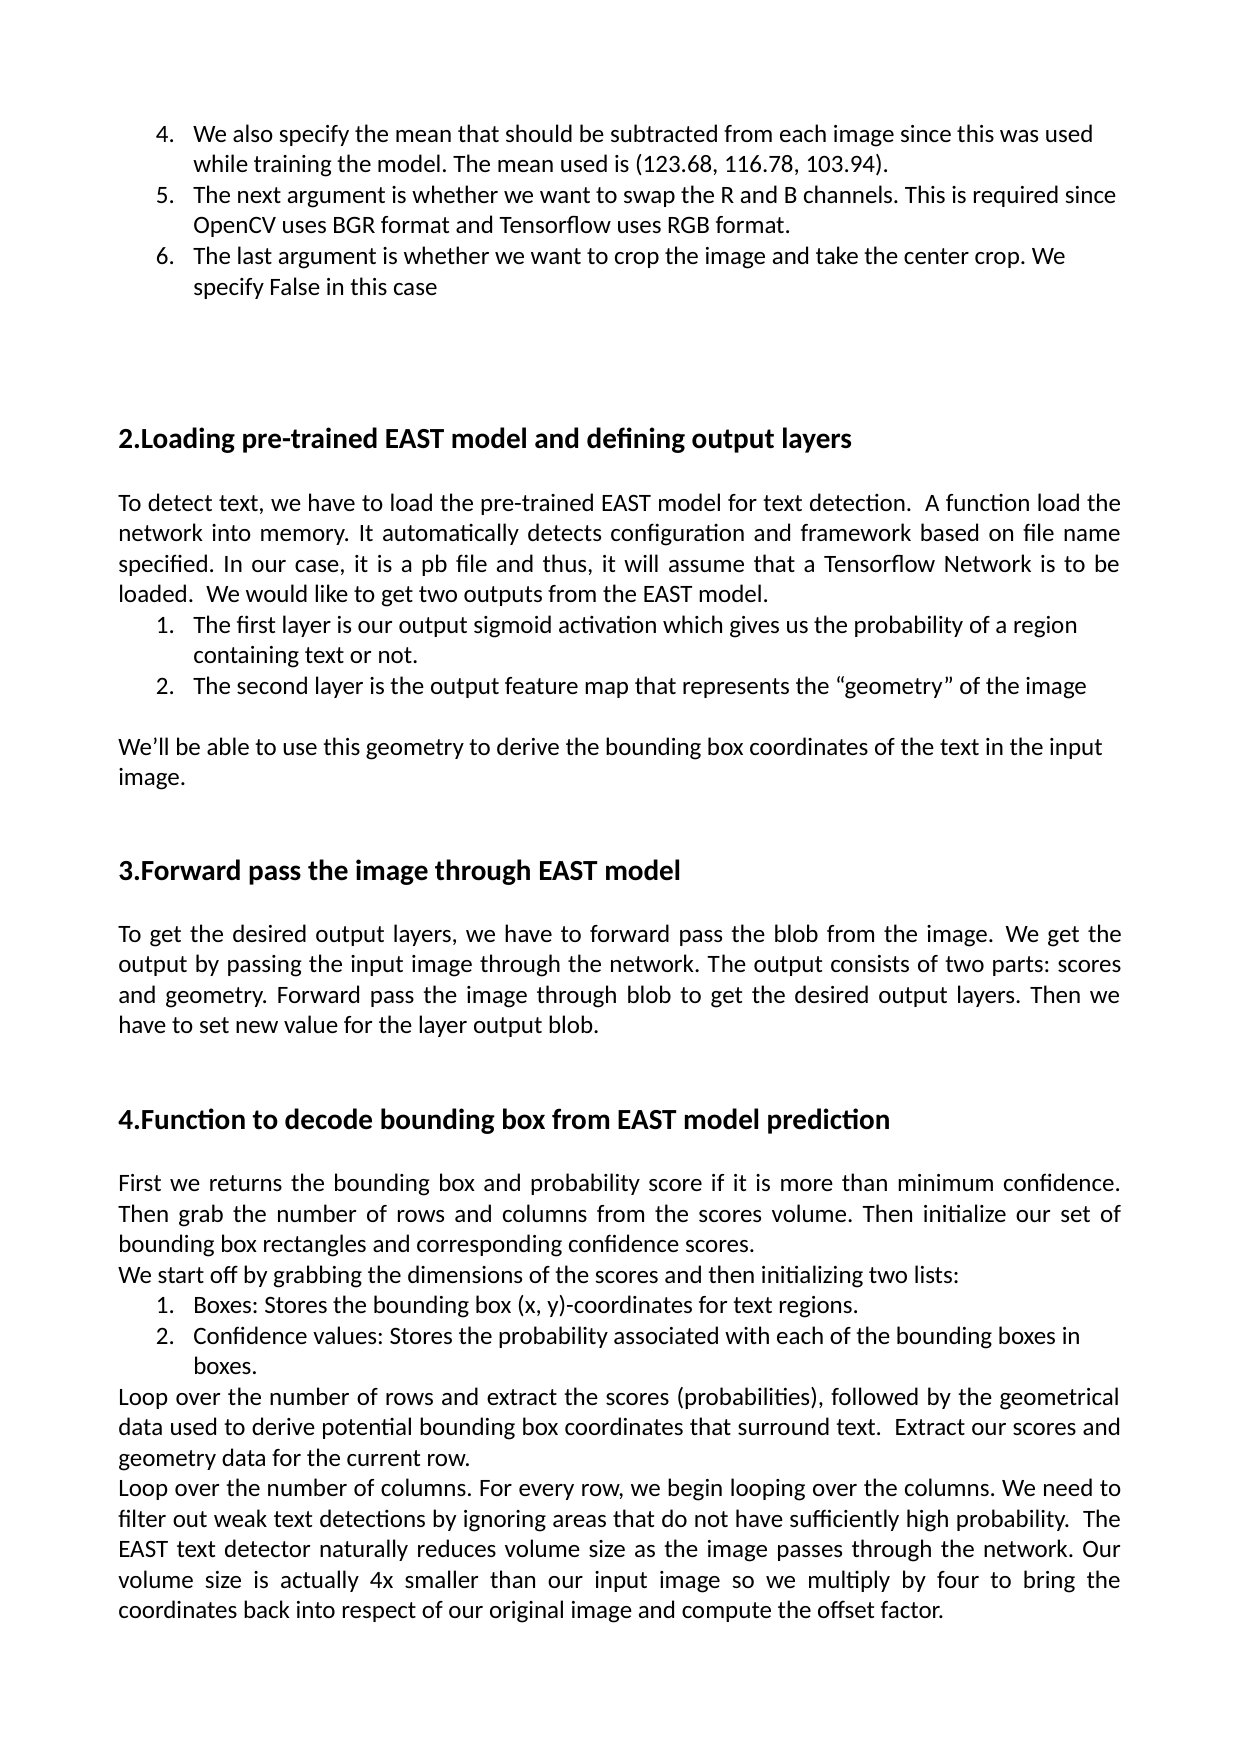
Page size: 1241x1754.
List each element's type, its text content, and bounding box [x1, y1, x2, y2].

text 3.Forward pass the image through EAST model [118, 821, 1122, 887]
list We also specify the mean that should be subtracted from each image since this was used while training the model. The mean used is (123.68, 116.78, 103.94). [156, 118, 1122, 179]
text 2.Loading pre-trained EAST model and defining output layers [118, 390, 1122, 456]
list Confidence values: Stores the probability associated with each of the bounding boxes in boxes. [156, 1320, 1122, 1381]
list The next argument is whether we want to swap the R and B channels. This is required since OpenCV uses BGR format and Tensorflow uses RGB format. [156, 179, 1122, 240]
text To get the desired output layers, we have to forward pass the blob from the image. We get the output by passing the input image through the network. The output consists of two parts: scores and geometry. Forward pass the image through blob to get the desired output layers. Then we have to set new value for the layer output blob. [118, 887, 1122, 1040]
list The last argument is whether we want to crop the image and take the center crop. We specify False in this case [156, 240, 1122, 301]
text Loop over the number of rows and extract the scores (probabilities), followed by the geometrical data used to derive potential bounding box coordinates that surround text. Extract our scores and geometry data for the current row. [118, 1381, 1122, 1472]
text We start off by grabbing the dimensions of the scores and then initializing two lists: [118, 1259, 1122, 1289]
list The second layer is the output feature map that represents the “geometry” of the image [156, 670, 1122, 700]
text 4.Function to decode bounding box from EAST model prediction [118, 1071, 1122, 1137]
list The first layer is our output sigmoid activation which gives us the probability of a region containing text or not. [156, 609, 1122, 670]
text Loop over the number of columns. For every row, we begin looping over the columns. We need to filter out weak text detections by ignoring areas that do not have sufficiently high probability. The EAST text detector naturally reduces volume size as the image passes through the network. Our volume size is actually 4x smaller than our input image so we multiply by four to bring the coordinates back into respect of our original image and compute the offset factor. [118, 1472, 1122, 1625]
text We’ll be able to use this geometry to derive the bounding box coordinates of the text in the input image. [118, 731, 1122, 792]
text First we returns the bounding box and probability score if it is more than minimum confidence. Then grab the number of rows and columns from the scores volume. Then initialize our set of bounding box rectangles and corresponding confidence scores. [118, 1167, 1122, 1259]
list Boxes: Stores the bounding box (x, y)-coordinates for text regions. [156, 1289, 1122, 1320]
text To detect text, we have to load the pre-trained EAST model for text detection. A function load the network into memory. It automatically detects configuration and framework based on file name specified. In our case, it is a pb file and thus, it will assume that a Tensorflow Network is to be loaded. We would like to get two outputs from the EAST model. [118, 456, 1122, 609]
